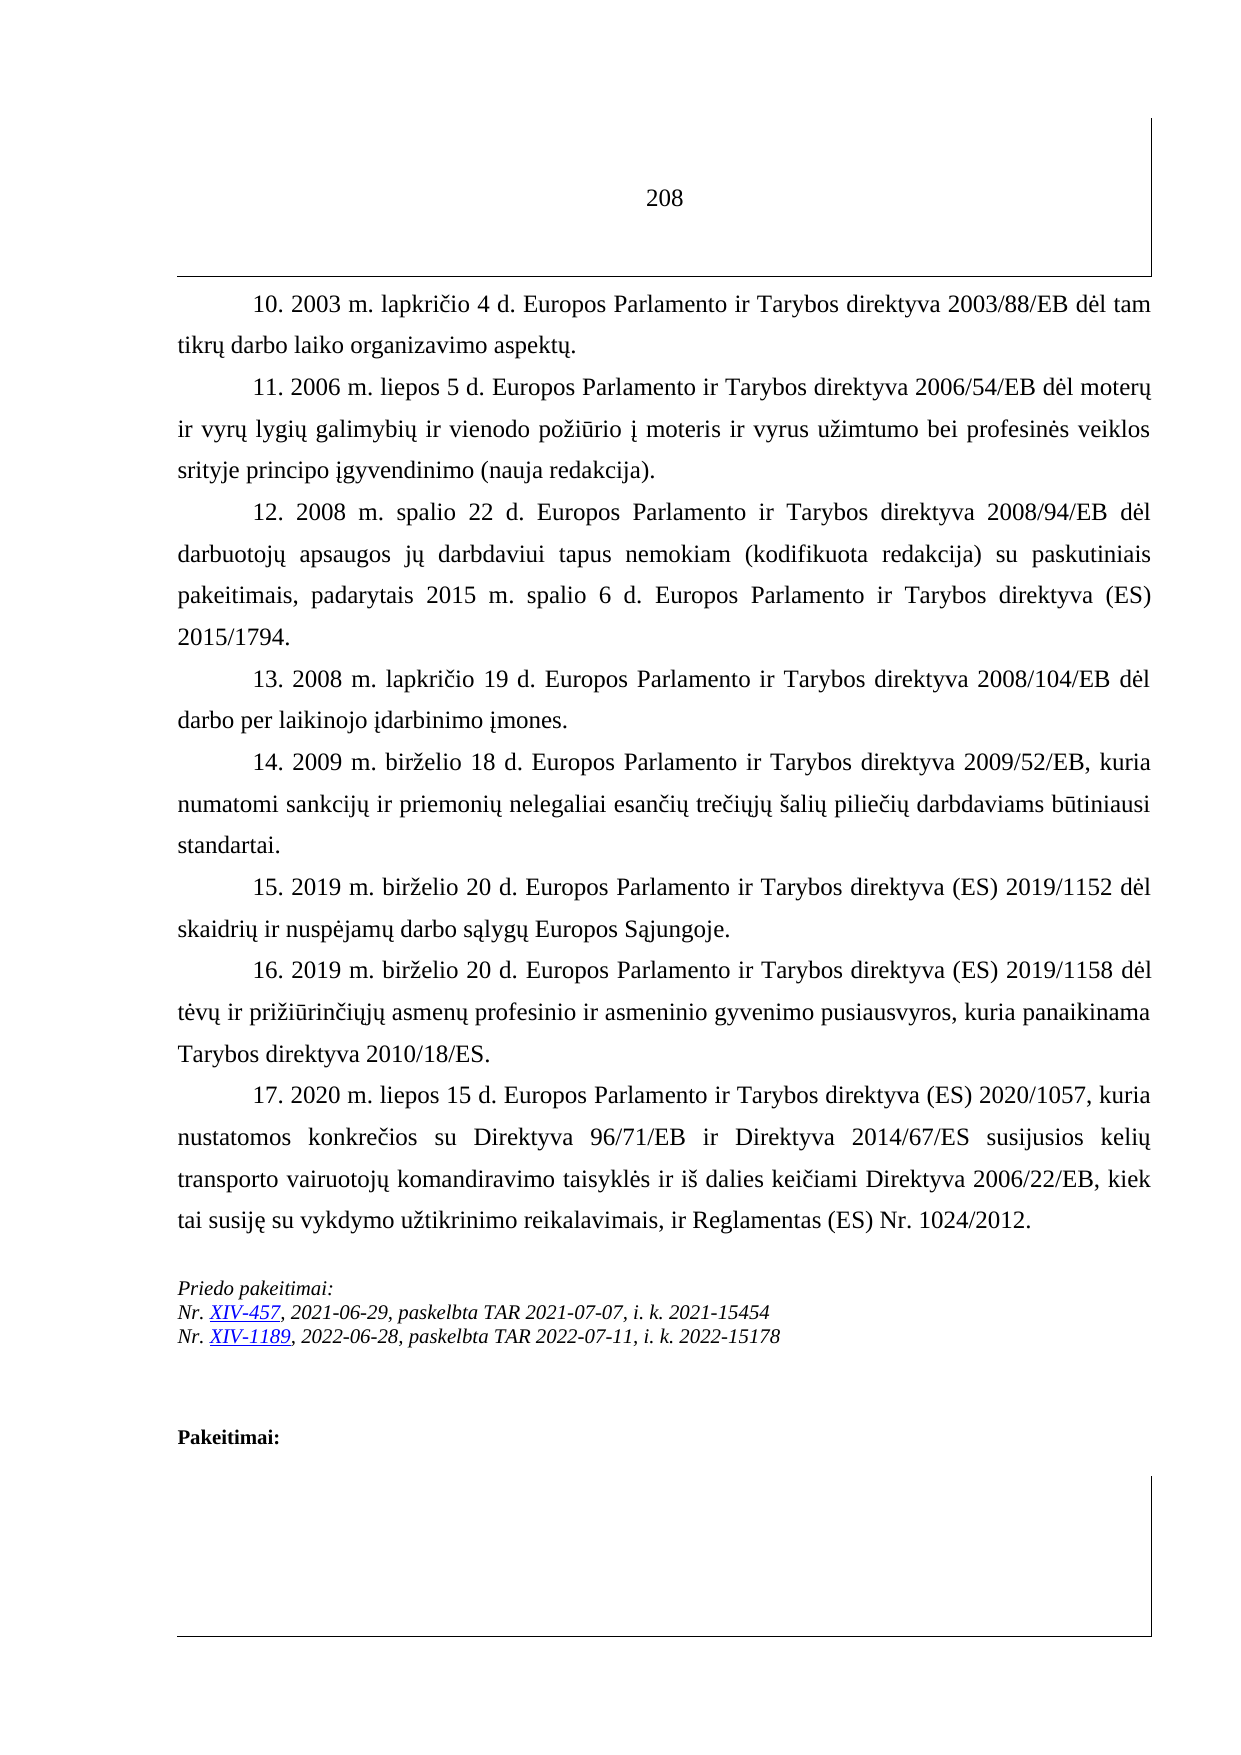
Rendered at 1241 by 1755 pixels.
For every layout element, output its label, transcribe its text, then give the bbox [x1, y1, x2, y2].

text 15. 2019 m. birželio 20 d. Europos Parlamento ir Tarybos direktyva (ES) 2019/1152 dėl skaidrių ir nuspėjamų darbo sąlygų Europos Sąjungoje. [177, 859, 1152, 943]
text Nr. XIV-457, 2021-06-29, paskelbta TAR 2021-07-07, i. k. 2021-15454 [177, 1300, 1152, 1324]
text Pakeitimai: [177, 1425, 1152, 1449]
text 13. 2008 m. lapkričio 19 d. Europos Parlamento ir Tarybos direktyva 2008/104/EB dėl darbo per laikinojo įdarbinimo įmones. [177, 651, 1152, 734]
text Priedo pakeitimai: [177, 1276, 1152, 1300]
text 10. 2003 m. lapkričio 4 d. Europos Parlamento ir Tarybos direktyva 2003/88/EB dėl tam tikrų darbo laiko organizavimo aspektų. [177, 276, 1152, 359]
text 11. 2006 m. liepos 5 d. Europos Parlamento ir Tarybos direktyva 2006/54/EB dėl moterų ir vyrų lygių galimybių ir vienodo požiūrio į moteris ir vyrus užimtumo bei profesinės veiklos srityje principo įgyvendinimo (nauja redakcija). [177, 359, 1152, 484]
text 17. 2020 m. liepos 15 d. Europos Parlamento ir Tarybos direktyva (ES) 2020/1057, kuria nustatomos konkrečios su Direktyva 96/71/EB ir Direktyva 2014/67/ES susijusios kelių transporto vairuotojų komandiravimo taisyklės ir iš dalies keičiami Direktyva 2006/22/EB, kiek tai susiję su vykdymo užtikrinimo reikalavimais, ir Reglamentas (ES) Nr. 1024/2012. [177, 1068, 1152, 1234]
text 14. 2009 m. birželio 18 d. Europos Parlamento ir Tarybos direktyva 2009/52/EB, kuria numatomi sankcijų ir priemonių nelegaliai esančių trečiųjų šalių piliečių darbdaviams būtiniausi standartai. [177, 734, 1152, 859]
text 12. 2008 m. spalio 22 d. Europos Parlamento ir Tarybos direktyva 2008/94/EB dėl darbuotojų apsaugos jų darbdaviui tapus nemokiam (kodifikuota redakcija) su paskutiniais pakeitimais, padarytais 2015 m. spalio 6 d. Europos Parlamento ir Tarybos direktyva (ES) 2015/1794. [177, 484, 1152, 651]
text Nr. XIV-1189, 2022-06-28, paskelbta TAR 2022-07-11, i. k. 2022-15178 [177, 1324, 1152, 1348]
text 16. 2019 m. birželio 20 d. Europos Parlamento ir Tarybos direktyva (ES) 2019/1158 dėl tėvų ir prižiūrinčiųjų asmenų profesinio ir asmeninio gyvenimo pusiausvyros, kuria panaikinama Tarybos direktyva 2010/18/ES. [177, 943, 1152, 1068]
